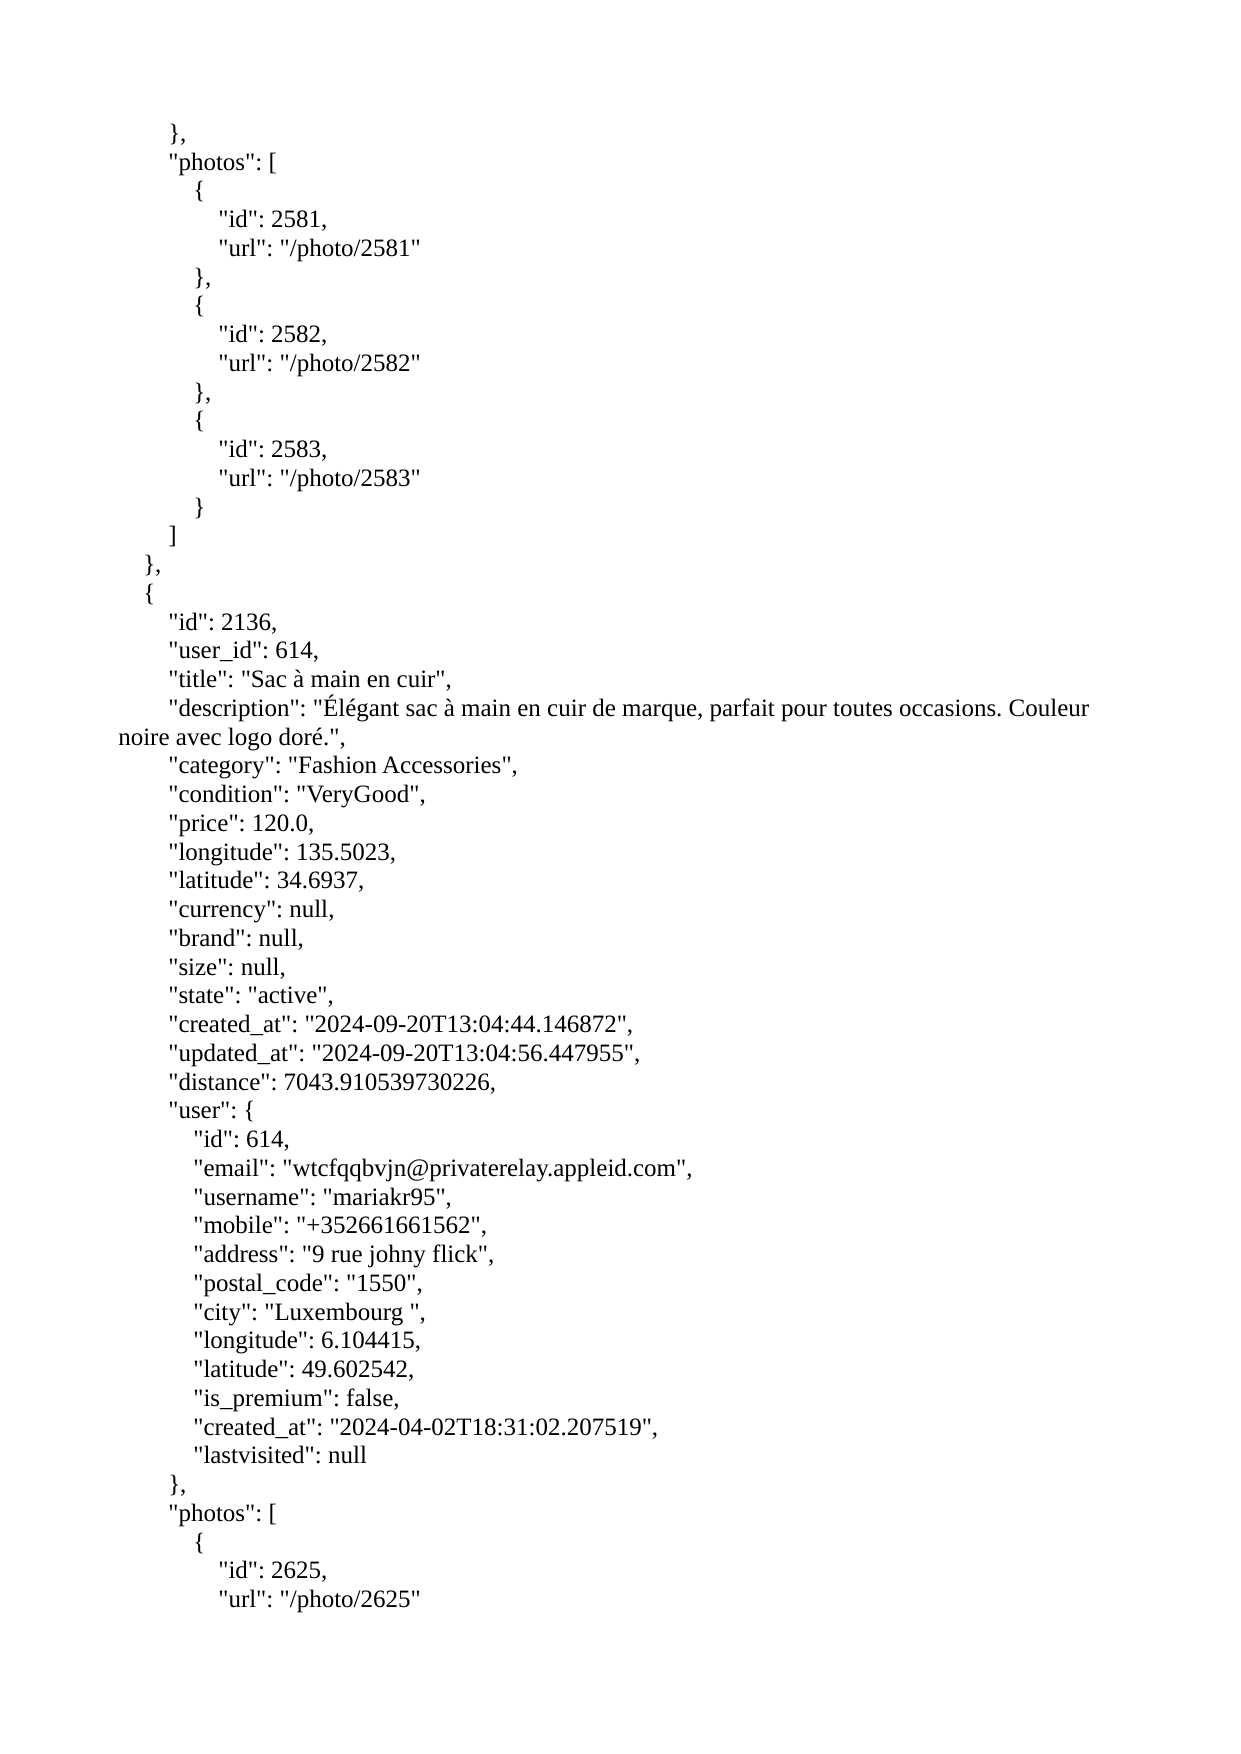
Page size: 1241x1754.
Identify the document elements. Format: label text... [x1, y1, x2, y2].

text "url": "/photo/2582" [118, 348, 1122, 377]
text "category": "Fashion Accessories", [118, 751, 1122, 779]
text { [118, 291, 1122, 319]
text "id": 2582, [118, 319, 1122, 348]
text "postal_code": "1550", [118, 1268, 1122, 1297]
text }, [118, 118, 1122, 147]
text "size": null, [118, 952, 1122, 981]
text "email": "wtcfqqbvjn@privaterelay.appleid.com", [118, 1153, 1122, 1182]
text }, [118, 549, 1122, 578]
text "url": "/photo/2583" [118, 463, 1122, 492]
text "created_at": "2024-04-02T18:31:02.207519", [118, 1412, 1122, 1441]
text "currency": null, [118, 894, 1122, 923]
text "price": 120.0, [118, 808, 1122, 837]
text "photos": [ [118, 147, 1122, 176]
text "distance": 7043.910539730226, [118, 1067, 1122, 1096]
text "condition": "VeryGood", [118, 779, 1122, 808]
text "mobile": "+352661661562", [118, 1211, 1122, 1239]
text "username": "mariakr95", [118, 1182, 1122, 1211]
text "id": 2583, [118, 434, 1122, 463]
text "latitude": 34.6937, [118, 866, 1122, 894]
text "latitude": 49.602542, [118, 1354, 1122, 1383]
text ] [118, 521, 1122, 549]
text "is_premium": false, [118, 1383, 1122, 1412]
text "lastvisited": null [118, 1441, 1122, 1469]
text "description": "Élégant sac à main en cuir de marque, parfait pour toutes occasions. Couleur noire avec logo doré.", [118, 693, 1122, 751]
text "created_at": "2024-09-20T13:04:44.146872", [118, 1009, 1122, 1038]
text "longitude": 135.5023, [118, 837, 1122, 866]
text }, [118, 1469, 1122, 1498]
text }, [118, 377, 1122, 406]
text "updated_at": "2024-09-20T13:04:56.447955", [118, 1038, 1122, 1067]
text { [118, 406, 1122, 434]
text "photos": [ [118, 1498, 1122, 1527]
text "id": 2625, [118, 1556, 1122, 1584]
text "id": 2581, [118, 204, 1122, 233]
text } [118, 492, 1122, 521]
text }, [118, 262, 1122, 291]
text "user_id": 614, [118, 636, 1122, 664]
text "state": "active", [118, 981, 1122, 1009]
text "id": 614, [118, 1124, 1122, 1153]
text { [118, 578, 1122, 607]
text { [118, 1527, 1122, 1556]
text "id": 2136, [118, 607, 1122, 636]
text "city": "Luxembourg ", [118, 1297, 1122, 1326]
text "address": "9 rue johny flick", [118, 1239, 1122, 1268]
text "url": "/photo/2581" [118, 233, 1122, 262]
text "brand": null, [118, 923, 1122, 952]
text { [118, 176, 1122, 204]
text "longitude": 6.104415, [118, 1326, 1122, 1354]
text "url": "/photo/2625" [118, 1584, 1122, 1613]
text "title": "Sac à main en cuir", [118, 664, 1122, 693]
text "user": { [118, 1096, 1122, 1124]
